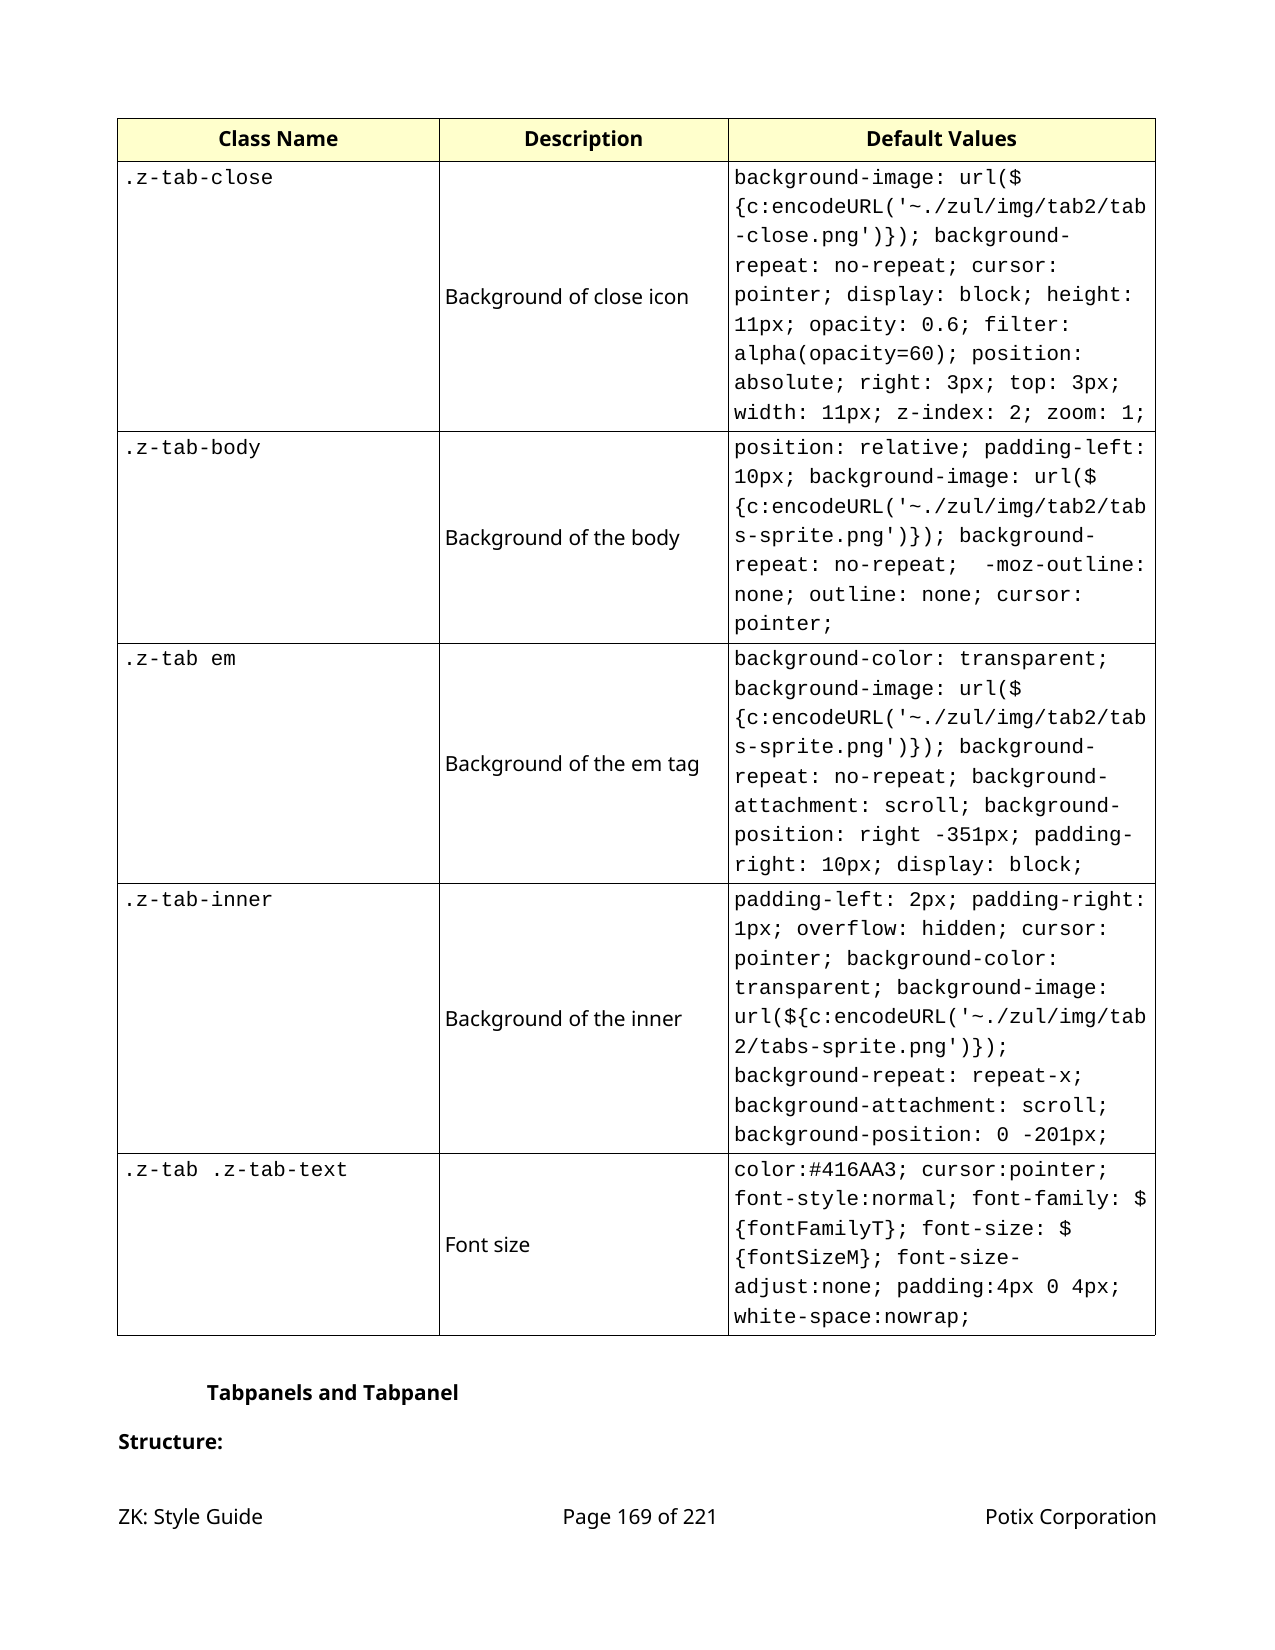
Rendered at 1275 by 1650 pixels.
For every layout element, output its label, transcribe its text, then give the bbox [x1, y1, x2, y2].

text Structure: [118, 1427, 1157, 1455]
table_cell .z-tab-inner [118, 884, 439, 1153]
table_header Default Values [729, 119, 1155, 161]
table_cell color:#416AA3; cursor:pointer; font-style:normal; font-family: ${fontFamilyT}; font-size: ${fontSizeM}; font-size-adjust:none; padding:4px 0 4px; white-space:nowrap; [729, 1154, 1155, 1335]
table_cell .z-tab .z-tab-text [118, 1154, 439, 1335]
table_cell Background of the em tag [440, 644, 728, 883]
table_cell .z-tab em [118, 644, 439, 883]
table_cell Background of the body [440, 432, 728, 643]
table_cell .z-tab-close [118, 162, 439, 431]
table_cell padding-left: 2px; padding-right: 1px; overflow: hidden; cursor: pointer; background-color: transparent; background-image: url(${c:encodeURL('~./zul/img/tab2/tabs-sprite.png')}); background-repeat: repeat-x; background-attachment: scroll; background-position: 0 -201px; [729, 884, 1155, 1153]
table_cell background-color: transparent; background-image: url(${c:encodeURL('~./zul/img/tab2/tabs-sprite.png')}); background-repeat: no-repeat; background-attachment: scroll; background-position: right -351px; padding-right: 10px; display: block; [729, 644, 1155, 883]
table_header Description [440, 119, 728, 161]
subtitle Tabpanels and Tabpanel [207, 1378, 1157, 1406]
table_cell Font size [440, 1154, 728, 1335]
table_cell .z-tab-body [118, 432, 439, 643]
table_cell position: relative; padding-left: 10px; background-image: url(${c:encodeURL('~./zul/img/tab2/tabs-sprite.png')}); background-repeat: no-repeat; -moz-outline: none; outline: none; cursor: pointer; [729, 432, 1155, 643]
table_cell Background of close icon [440, 162, 728, 431]
table_cell Background of the inner [440, 884, 728, 1153]
table_cell background-image: url(${c:encodeURL('~./zul/img/tab2/tab-close.png')}); background-repeat: no-repeat; cursor: pointer; display: block; height: 11px; opacity: 0.6; filter: alpha(opacity=60); position: absolute; right: 3px; top: 3px; width: 11px; z-index: 2; zoom: 1; [729, 162, 1155, 431]
table_header Class Name [118, 119, 439, 161]
